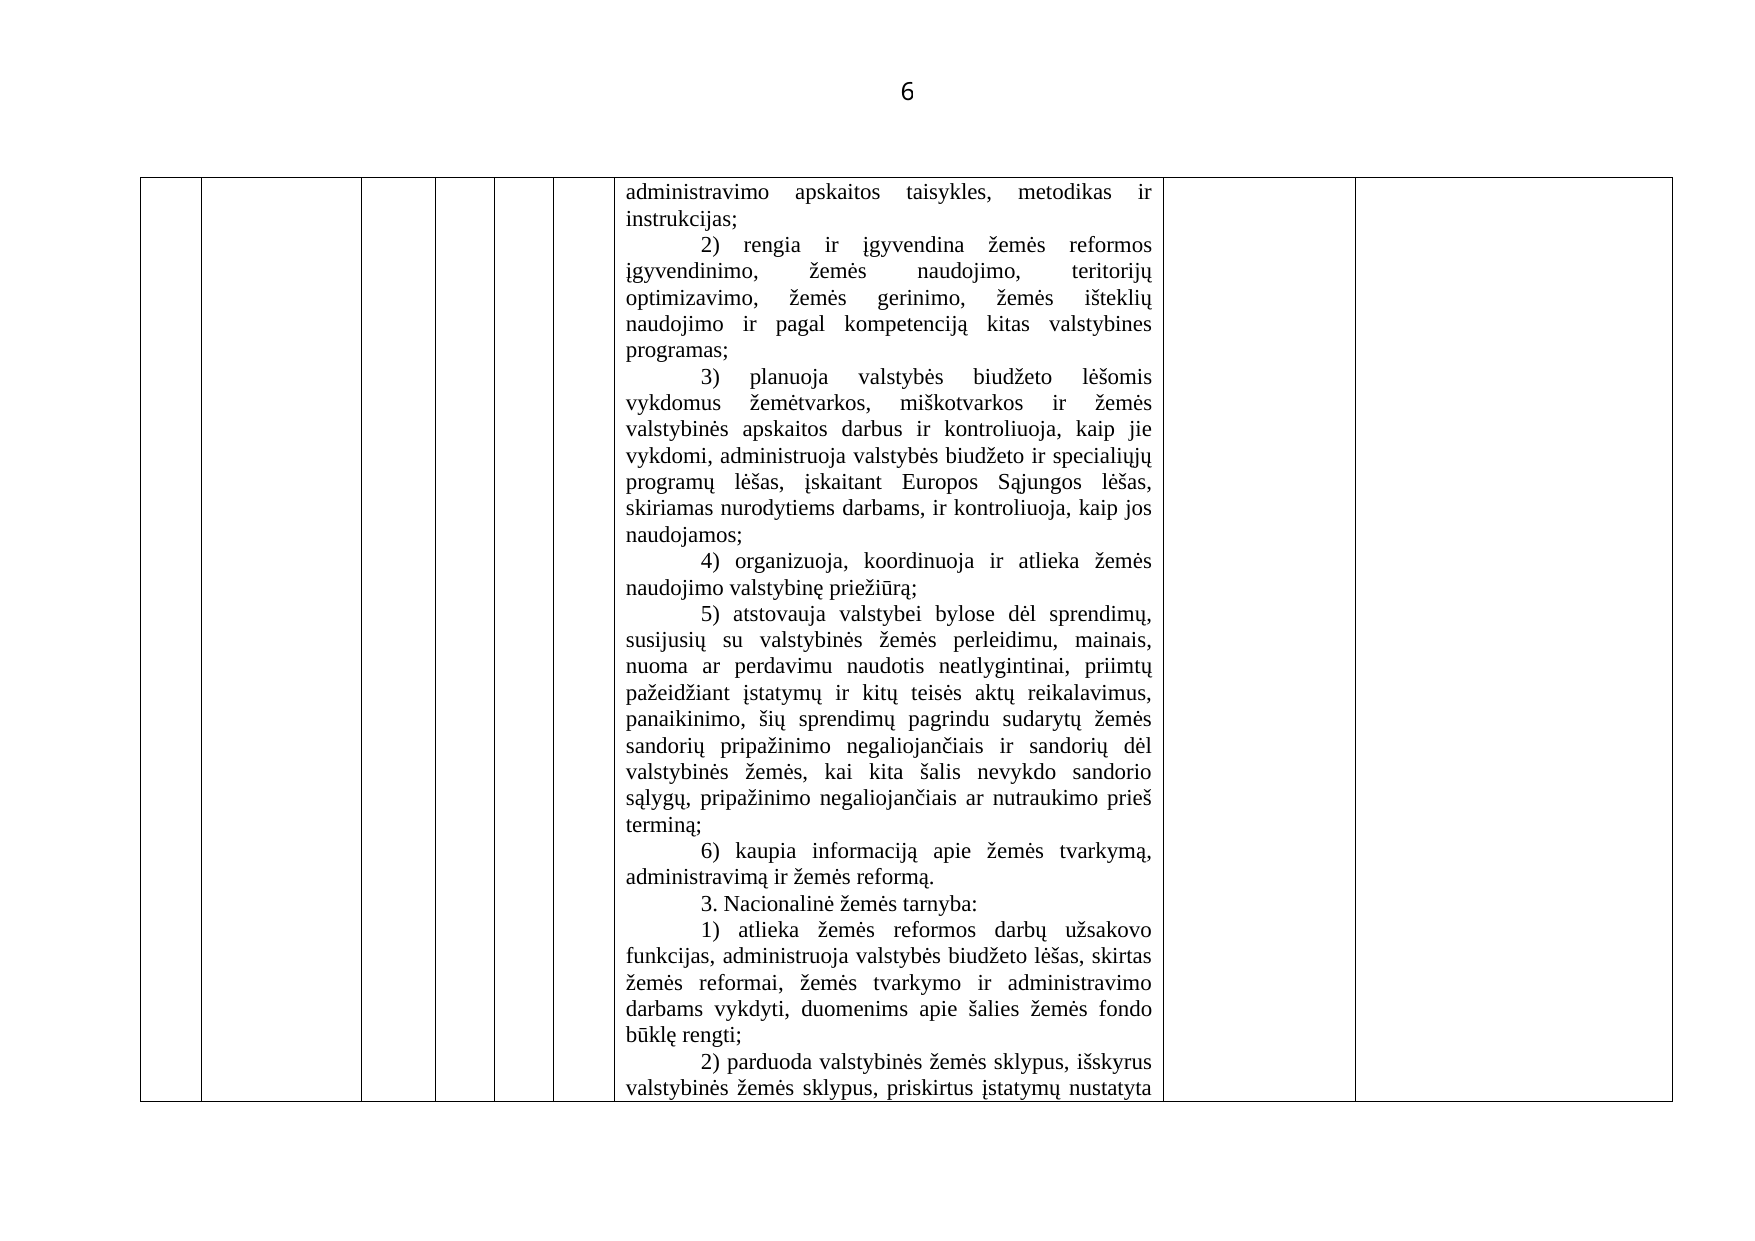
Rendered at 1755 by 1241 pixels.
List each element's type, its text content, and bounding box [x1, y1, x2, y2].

table_cell [362, 178, 435, 1101]
table_cell [141, 178, 201, 1101]
table_cell administravimo apskaitos taisykles, metodikas ir instrukcijas; 2) rengia ir įgyvendina žemės reformos įgyvendinimo, žemės naudojimo, teritorijų optimizavimo, žemės gerinimo, žemės išteklių naudojimo ir pagal kompetenciją kitas valstybines programas; 3) planuoja valstybės biudžeto lėšomis vykdomus žemėtvarkos, miškotvarkos ir žemės valstybinės apskaitos darbus ir kontroliuoja, kaip jie vykdomi, administruoja valstybės biudžeto ir specialiųjų programų lėšas, įskaitant Europos Sąjungos lėšas, skiriamas nurodytiems darbams, ir kontroliuoja, kaip jos naudojamos; 4) organizuoja, koordinuoja ir atlieka žemės naudojimo valstybinę priežiūrą; 5) atstovauja valstybei bylose dėl sprendimų, susijusių su valstybinės žemės perleidimu, mainais, nuoma ar perdavimu naudotis neatlygintinai, priimtų pažeidžiant įstatymų ir kitų teisės aktų reikalavimus, panaikinimo, šių sprendimų pagrindu sudarytų žemės sandorių pripažinimo negaliojančiais ir sandorių dėl valstybinės žemės, kai kita šalis nevykdo sandorio sąlygų, pripažinimo negaliojančiais ar nutraukimo prieš terminą; 6) kaupia informaciją apie žemės tvarkymą, administravimą ir žemės reformą. 3. Nacionalinė žemės tarnyba: 1) atlieka žemės reformos darbų užsakovo funkcijas, administruoja valstybės biudžeto lėšas, skirtas žemės reformai, žemės tvarkymo ir administravimo darbams vykdyti, duomenims apie šalies žemės fondo būklę rengti; 2) parduoda valstybinės žemės sklypus, išskyrus valstybinės žemės sklypus, priskirtus įstatymų nustatyta [615, 178, 1163, 1101]
table_cell [554, 178, 614, 1101]
table_cell [202, 178, 361, 1101]
table_cell [436, 178, 494, 1101]
table_cell [1164, 178, 1355, 1101]
table_cell [1356, 178, 1672, 1101]
table_cell [495, 178, 553, 1101]
